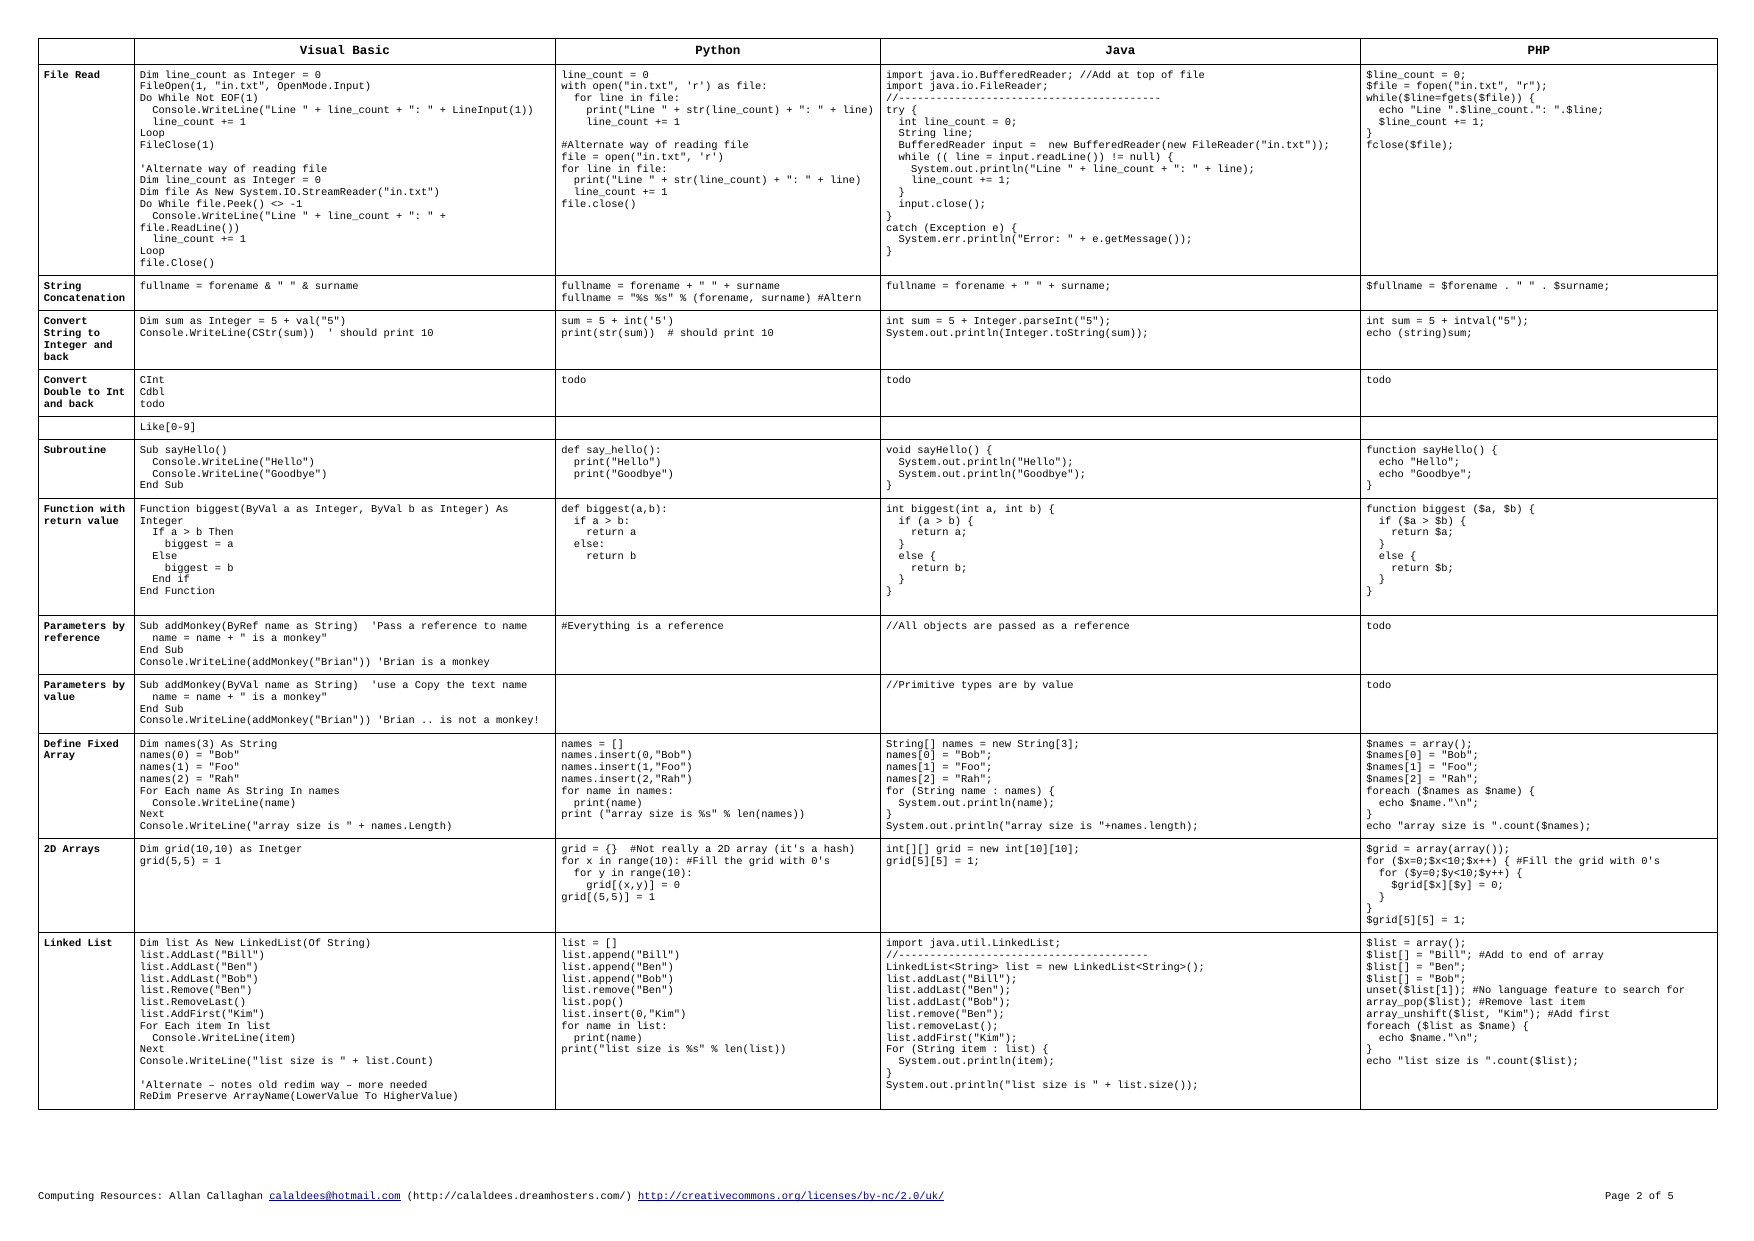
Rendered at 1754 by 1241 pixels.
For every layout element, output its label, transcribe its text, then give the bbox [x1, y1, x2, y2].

table_cell todo [1361, 616, 1717, 674]
table_cell fullname = forename & " " & surname [135, 276, 555, 310]
table_cell CInt Cdbl todo [135, 370, 555, 416]
table_cell [1361, 417, 1717, 439]
table_cell int sum = 5 + Integer.parseInt("5"); System.out.println(Integer.toString(sum)); [881, 311, 1360, 369]
table_cell $list = array(); $list[] = "Bill"; #Add to end of array $list[] = "Ben"; $list[] = "Bob"; unset($list[1]); #No language feature to search for array_pop($list); #Remove last item array_unshift($list, "Kim"); #Add first foreach ($list as $name) { echo $name."\n"; } echo "list size is ".count($list); [1361, 933, 1717, 1109]
table_header PHP [1361, 39, 1717, 63]
table_cell Define Fixed Array [39, 734, 134, 838]
table_cell int biggest(int a, int b) { if (a > b) { return a; } else { return b; } } [881, 499, 1360, 615]
table_cell Dim grid(10,10) as Inetger grid(5,5) = 1 [135, 839, 555, 932]
table_cell $fullname = $forename . " " . $surname; [1361, 276, 1717, 310]
table_cell String Concatenation [39, 276, 134, 310]
table_cell Sub addMonkey(ByVal name as String) 'use a Copy the text name name = name + " is a monkey" End Sub Console.WriteLine(addMonkey("Brian")) 'Brian .. is not a monkey! [135, 675, 555, 733]
table_cell Sub sayHello() Console.WriteLine("Hello") Console.WriteLine("Goodbye") End Sub [135, 440, 555, 498]
table_cell def biggest(a,b): if a > b: return a else: return b [556, 499, 880, 615]
table_cell [556, 675, 880, 733]
table_cell [881, 417, 1360, 439]
table_cell File Read [39, 65, 134, 275]
table_header Java [881, 39, 1360, 63]
table_cell Dim names(3) As String names(0) = "Bob" names(1) = "Foo" names(2) = "Rah" For Each name As String In names Console.WriteLine(name) Next Console.WriteLine("array size is " + names.Length) [135, 734, 555, 838]
table_cell Parameters by value [39, 675, 134, 733]
table_cell [556, 417, 880, 439]
table_cell Sub addMonkey(ByRef name as String) 'Pass a reference to name name = name + " is a monkey" End Sub Console.WriteLine(addMonkey("Brian")) 'Brian is a monkey [135, 616, 555, 674]
table_cell int sum = 5 + intval("5"); echo (string)sum; [1361, 311, 1717, 369]
table_cell Parameters by reference [39, 616, 134, 674]
table_cell fullname = forename + " " + surname; [881, 276, 1360, 310]
table_cell $line_count = 0; $file = fopen("in.txt", "r"); while($line=fgets($file)) { echo "Line ".$line_count.": ".$line; $line_count += 1; } fclose($file); [1361, 65, 1717, 275]
table_cell list = [] list.append("Bill") list.append("Ben") list.append("Bob") list.remove("Ben") list.pop() list.insert(0,"Kim") for name in list: print(name) print("list size is %s" % len(list)) [556, 933, 880, 1109]
table_cell names = [] names.insert(0,"Bob") names.insert(1,"Foo") names.insert(2,"Rah") for name in names: print(name) print ("array size is %s" % len(names)) [556, 734, 880, 838]
table_cell todo [556, 370, 880, 416]
table_cell Function with return value [39, 499, 134, 615]
table_cell String[] names = new String[3]; names[0] = "Bob"; names[1] = "Foo"; names[2] = "Rah"; for (String name : names) { System.out.println(name); } System.out.println("array size is "+names.length); [881, 734, 1360, 838]
table_cell $grid = array(array()); for ($x=0;$x<10;$x++) { #Fill the grid with 0's for ($y=0;$y<10;$y++) { $grid[$x][$y] = 0; } } $grid[5][5] = 1; [1361, 839, 1717, 932]
table_cell Dim list As New LinkedList(Of String) list.AddLast("Bill") list.AddLast("Ben") list.AddLast("Bob") list.Remove("Ben") list.RemoveLast() list.AddFirst("Kim") For Each item In list Console.WriteLine(item) Next Console.WriteLine("list size is " + list.Count) 'Alternate – notes old redim way – more needed ReDim Preserve ArrayName(LowerValue To HigherValue) [135, 933, 555, 1109]
table_header Visual Basic [135, 39, 555, 63]
table_cell def say_hello(): print("Hello") print("Goodbye") [556, 440, 880, 498]
table_cell void sayHello() { System.out.println("Hello"); System.out.println("Goodbye"); } [881, 440, 1360, 498]
table_cell int[][] grid = new int[10][10]; grid[5][5] = 1; [881, 839, 1360, 932]
table_cell Function biggest(ByVal a as Integer, ByVal b as Integer) As Integer If a > b Then biggest = a Else biggest = b End if End Function [135, 499, 555, 615]
table_cell Like[0-9] [135, 417, 555, 439]
table_cell line_count = 0 with open("in.txt", 'r') as file: for line in file: print("Line " + str(line_count) + ": " + line) line_count += 1 #Alternate way of reading file file = open("in.txt", 'r') for line in file: print("Line " + str(line_count) + ": " + line) line_count += 1 file.close() [556, 65, 880, 275]
table_cell Convert Double to Int and back [39, 370, 134, 416]
table_cell #Everything is a reference [556, 616, 880, 674]
table_cell import java.util.LinkedList; //---------------------------------------- LinkedList<String> list = new LinkedList<String>(); list.addLast("Bill"); list.addLast("Ben"); list.addLast("Bob"); list.remove("Ben"); list.removeLast(); list.addFirst("Kim"); For (String item : list) { System.out.println(item); } System.out.println("list size is " + list.size()); [881, 933, 1360, 1109]
table_cell Convert String to Integer and back [39, 311, 134, 369]
table_cell //All objects are passed as a reference [881, 616, 1360, 674]
table_cell grid = {} #Not really a 2D array (it's a hash) for x in range(10): #Fill the grid with 0's for y in range(10): grid[(x,y)] = 0 grid[(5,5)] = 1 [556, 839, 880, 932]
table_cell fullname = forename + " " + surname fullname = "%s %s" % (forename, surname) #Altern [556, 276, 880, 310]
table_cell import java.io.BufferedReader; //Add at top of file import java.io.FileReader; //------------------------------------------ try { int line_count = 0; String line; BufferedReader input = new BufferedReader(new FileReader("in.txt")); while (( line = input.readLine()) != null) { System.out.println("Line " + line_count + ": " + line); line_count += 1; } input.close(); } catch (Exception e) { System.err.println("Error: " + e.getMessage()); } [881, 65, 1360, 275]
table_cell Subroutine [39, 440, 134, 498]
table_header Python [556, 39, 880, 63]
table_cell todo [881, 370, 1360, 416]
table_cell Dim line_count as Integer = 0 FileOpen(1, "in.txt", OpenMode.Input) Do While Not EOF(1) Console.WriteLine("Line " + line_count + ": " + LineInput(1)) line_count += 1 Loop FileClose(1) 'Alternate way of reading file Dim line_count as Integer = 0 Dim file As New System.IO.StreamReader("in.txt") Do While file.Peek() <> -1 Console.WriteLine("Line " + line_count + ": " + file.ReadLine()) line_count += 1 Loop file.Close() [135, 65, 555, 275]
table_cell //Primitive types are by value [881, 675, 1360, 733]
table_cell 2D Arrays [39, 839, 134, 932]
table_cell Dim sum as Integer = 5 + val("5") Console.WriteLine(CStr(sum)) ' should print 10 [135, 311, 555, 369]
table_cell function sayHello() { echo "Hello"; echo "Goodbye"; } [1361, 440, 1717, 498]
table_cell function biggest ($a, $b) { if ($a > $b) { return $a; } else { return $b; } } [1361, 499, 1717, 615]
table_cell sum = 5 + int('5') print(str(sum)) # should print 10 [556, 311, 880, 369]
table_cell todo [1361, 675, 1717, 733]
table_cell $names = array(); $names[0] = "Bob"; $names[1] = "Foo"; $names[2] = "Rah"; foreach ($names as $name) { echo $name."\n"; } echo "array size is ".count($names); [1361, 734, 1717, 838]
table_header [39, 39, 134, 63]
table_cell [39, 417, 134, 439]
table_cell todo [1361, 370, 1717, 416]
table_cell Linked List [39, 933, 134, 1109]
